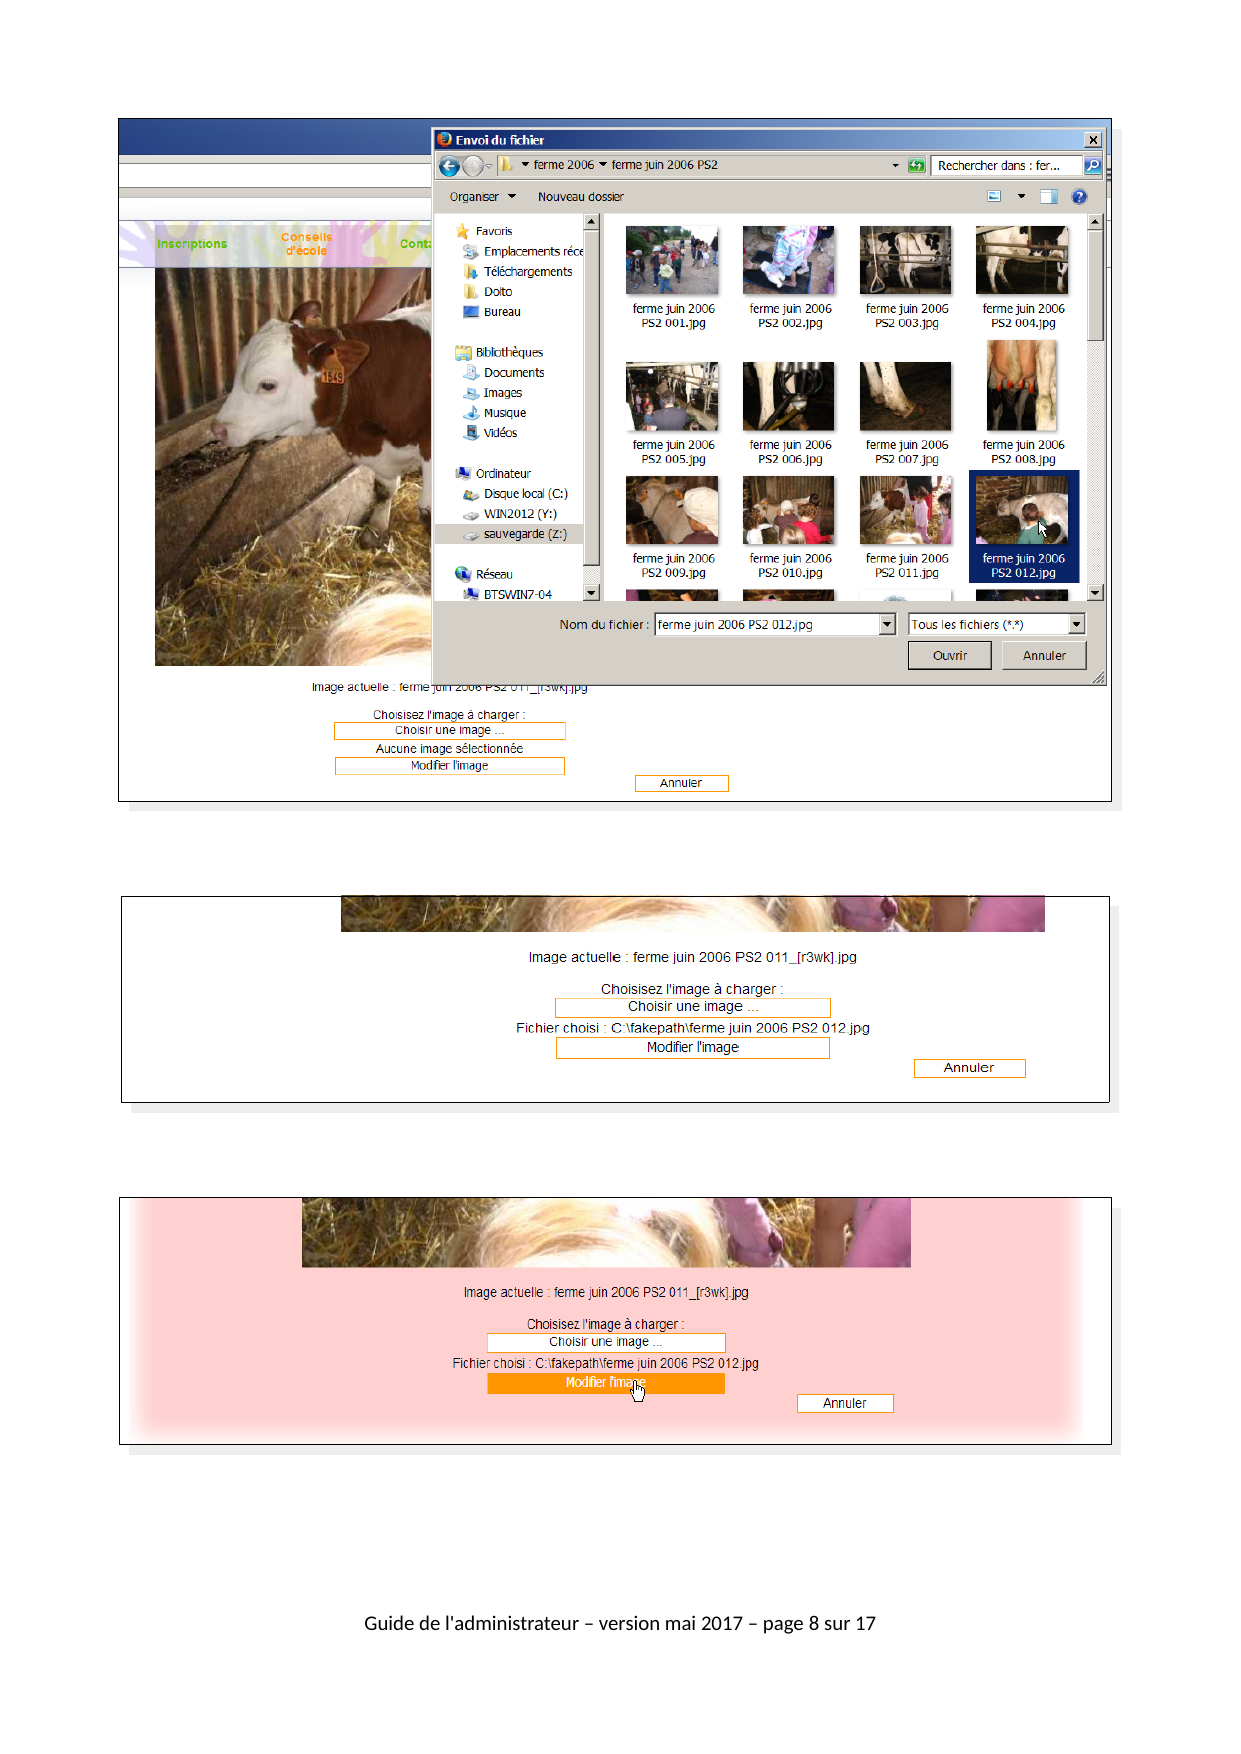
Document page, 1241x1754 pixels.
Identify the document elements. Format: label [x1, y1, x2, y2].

picture [120, 1198, 1111, 1444]
picture [122, 897, 1109, 1102]
picture [119, 119, 1111, 801]
